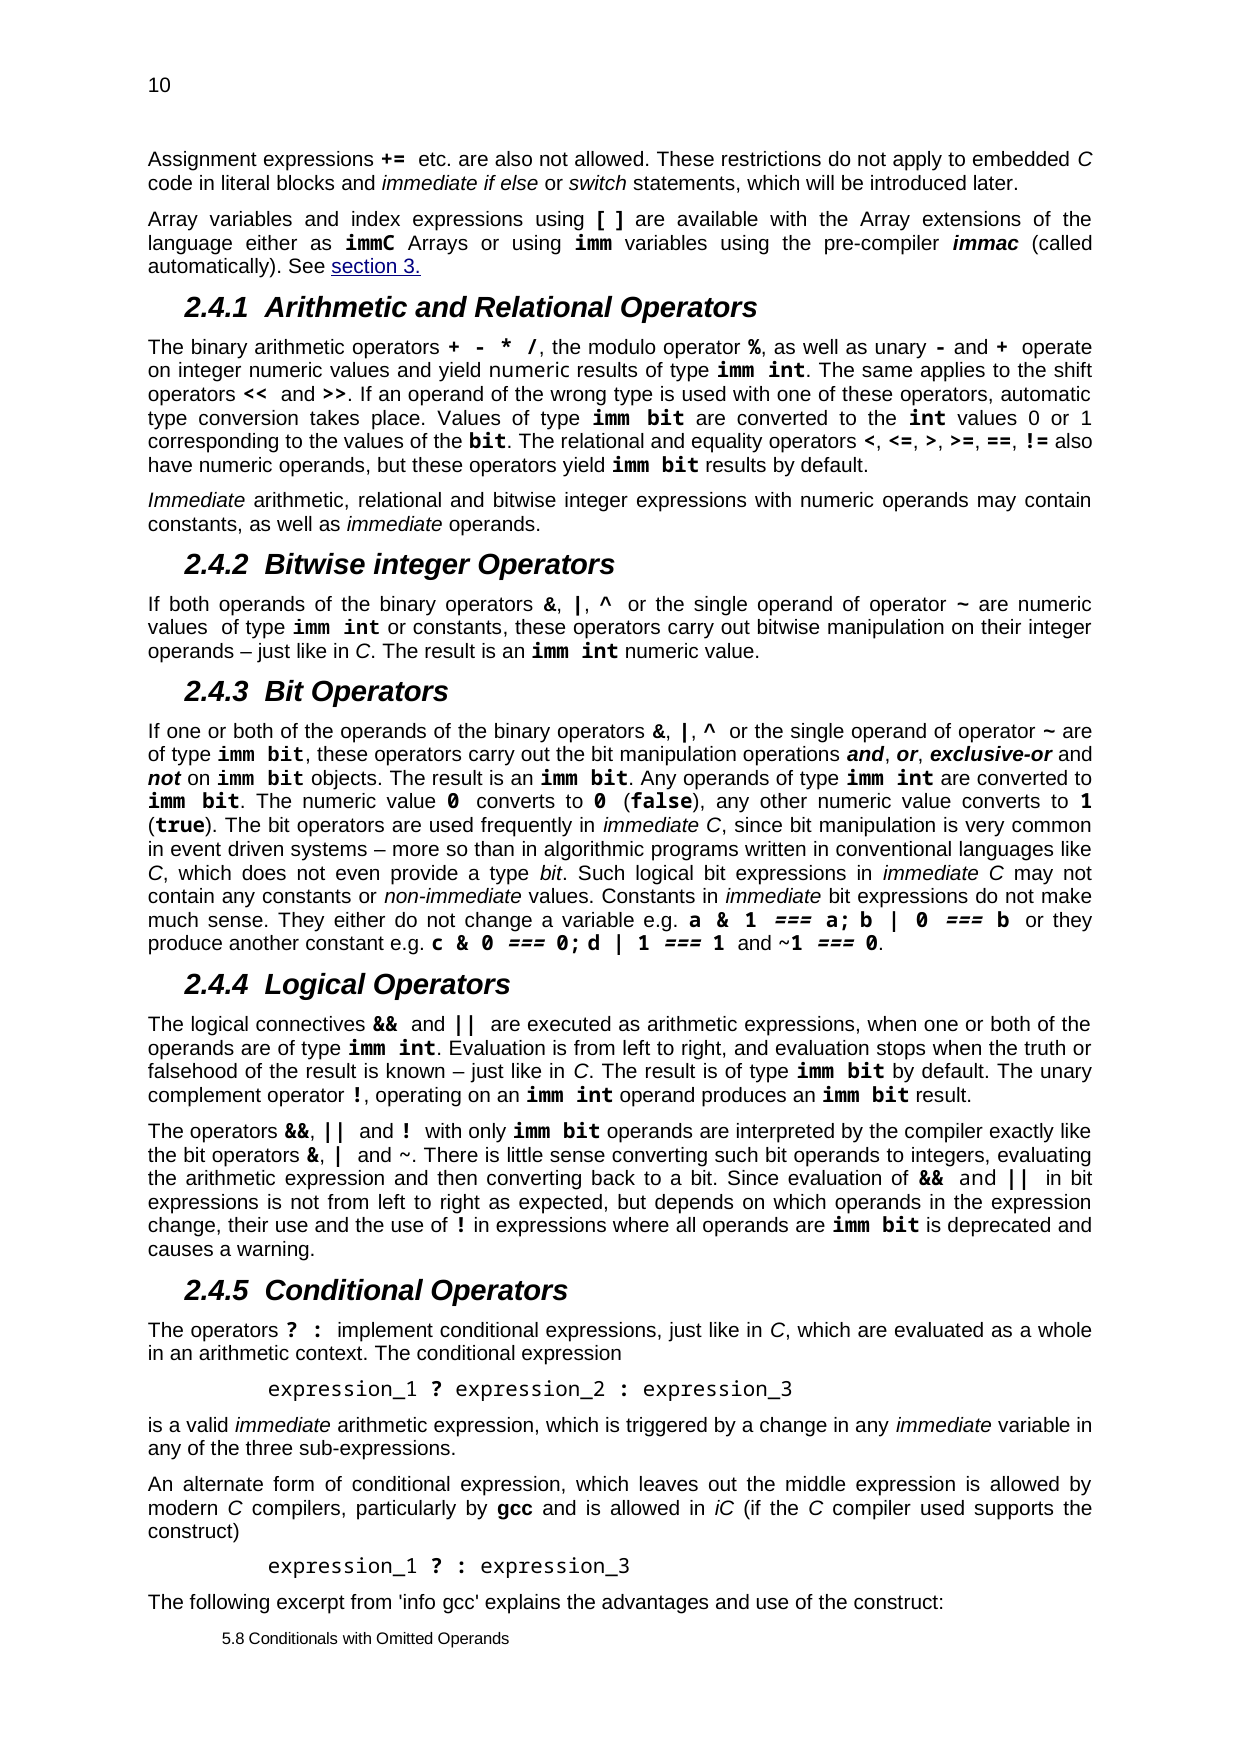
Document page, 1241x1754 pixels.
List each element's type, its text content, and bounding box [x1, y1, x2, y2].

text If one or both of the operands of the binary operators &, |, ^ or the single operand of operator ~ are of type imm bit, these operators carry out the bit manipulation operations and, or, exclusive-or and not on imm bit objects. The result is an imm bit. Any operands of type imm int are converted to imm bit. The numeric value 0 converts to 0 (false), any other numeric value converts to 1 (true). The bit operators are used frequently in immediate C, since bit manipulation is very common in event driven systems – more so than in algorithmic programs written in conventional languages like C, which does not even provide a type bit. Such logical bit expressions in immediate C may not contain any constants or non-immediate values. Constants in immediate bit expressions do not make much sense. They either do not change a variable e.g. a & 1 === a; b | 0 === b or they produce another constant e.g. c & 0 === 0; d | 1 === 1 and ~1 === 0. [148, 719, 1092, 956]
text The operators ? : implement conditional expressions, just like in C, which are evaluated as a whole in an arithmetic context. The conditional expression [148, 1318, 1092, 1365]
text Assignment expressions += etc. are also not allowed. These restrictions do not apply to embedded C code in literal blocks and immediate if else or switch statements, which will be introduced later. [148, 148, 1092, 195]
text If both operands of the binary operators &, |, ^ or the single operand of operator ~ are numeric values of type imm int or constants, these operators carry out bitwise manipulation on their integer operands – just like in C. The result is an imm int numeric value. [148, 592, 1092, 663]
text The binary arithmetic operators + - * /, the modulo operator %, as well as unary - and + operate on integer numeric values and yield numeric results of type imm int. The same applies to the shift operators << and >>. If an operand of the wrong type is used with one of these operators, automatic type conversion takes place. Values of type imm bit are converted to the int values 0 or 1 corresponding to the values of the bit. The relational and equality operators <, <=, >, >=, ==, != also have numeric operands, but these operators yield imm bit results by default. [148, 335, 1092, 477]
subtitle Bitwise integer Operators [184, 548, 1092, 580]
text 5.8 Conditionals with Omitted Operands [222, 1626, 1092, 1649]
subtitle Logical Operators [184, 968, 1092, 1001]
text Array variables and index expressions using [ ] are available with the Array extensions of the language either as immC Arrays or using imm variables using the pre-compiler immac (called automatically). See section 3. [148, 207, 1092, 278]
subtitle Conditional Operators [184, 1274, 1092, 1306]
text The logical connectives && and || are executed as arithmetic expressions, when one or both of the operands are of type imm int. Evaluation is from left to right, and evaluation stops when the truth or falsehood of the result is known – just like in C. The result is of type imm bit by default. The unary complement operator !, operating on an imm int operand produces an imm bit result. [148, 1012, 1092, 1107]
text The operators &&, || and ! with only imm bit operands are interpreted by the compiler exactly like the bit operators &, | and ~. There is little sense converting such bit operands to integers, evaluating the arithmetic expression and then converting back to a bit. Since evaluation of && and || in bit expressions is not from left to right as expected, but depends on which operands in the expression change, their use and the use of ! in expressions where all operands are imm bit is deprecated and causes a warning. [148, 1119, 1092, 1261]
text The following excerpt from 'info gcc' explains the advantages and use of the construct: [148, 1591, 1092, 1614]
subtitle Bit Operators [184, 675, 1092, 707]
subtitle Arithmetic and Relational Operators [184, 291, 1092, 323]
text expression_1 ? expression_2 : expression_3 [268, 1378, 1092, 1402]
text Immediate arithmetic, relational and bitwise integer expressions with numeric operands may contain constants, as well as immediate operands. [148, 489, 1092, 536]
text An alternate form of conditional expression, which leaves out the middle expression is allowed by modern C compilers, particularly by gcc and is allowed in iC (if the C compiler used supports the construct) [148, 1472, 1092, 1543]
text expression_1 ? : expression_3 [268, 1555, 1092, 1579]
text is a valid immediate arithmetic expression, which is triggered by a change in any immediate variable in any of the three sub-expressions. [148, 1413, 1092, 1461]
